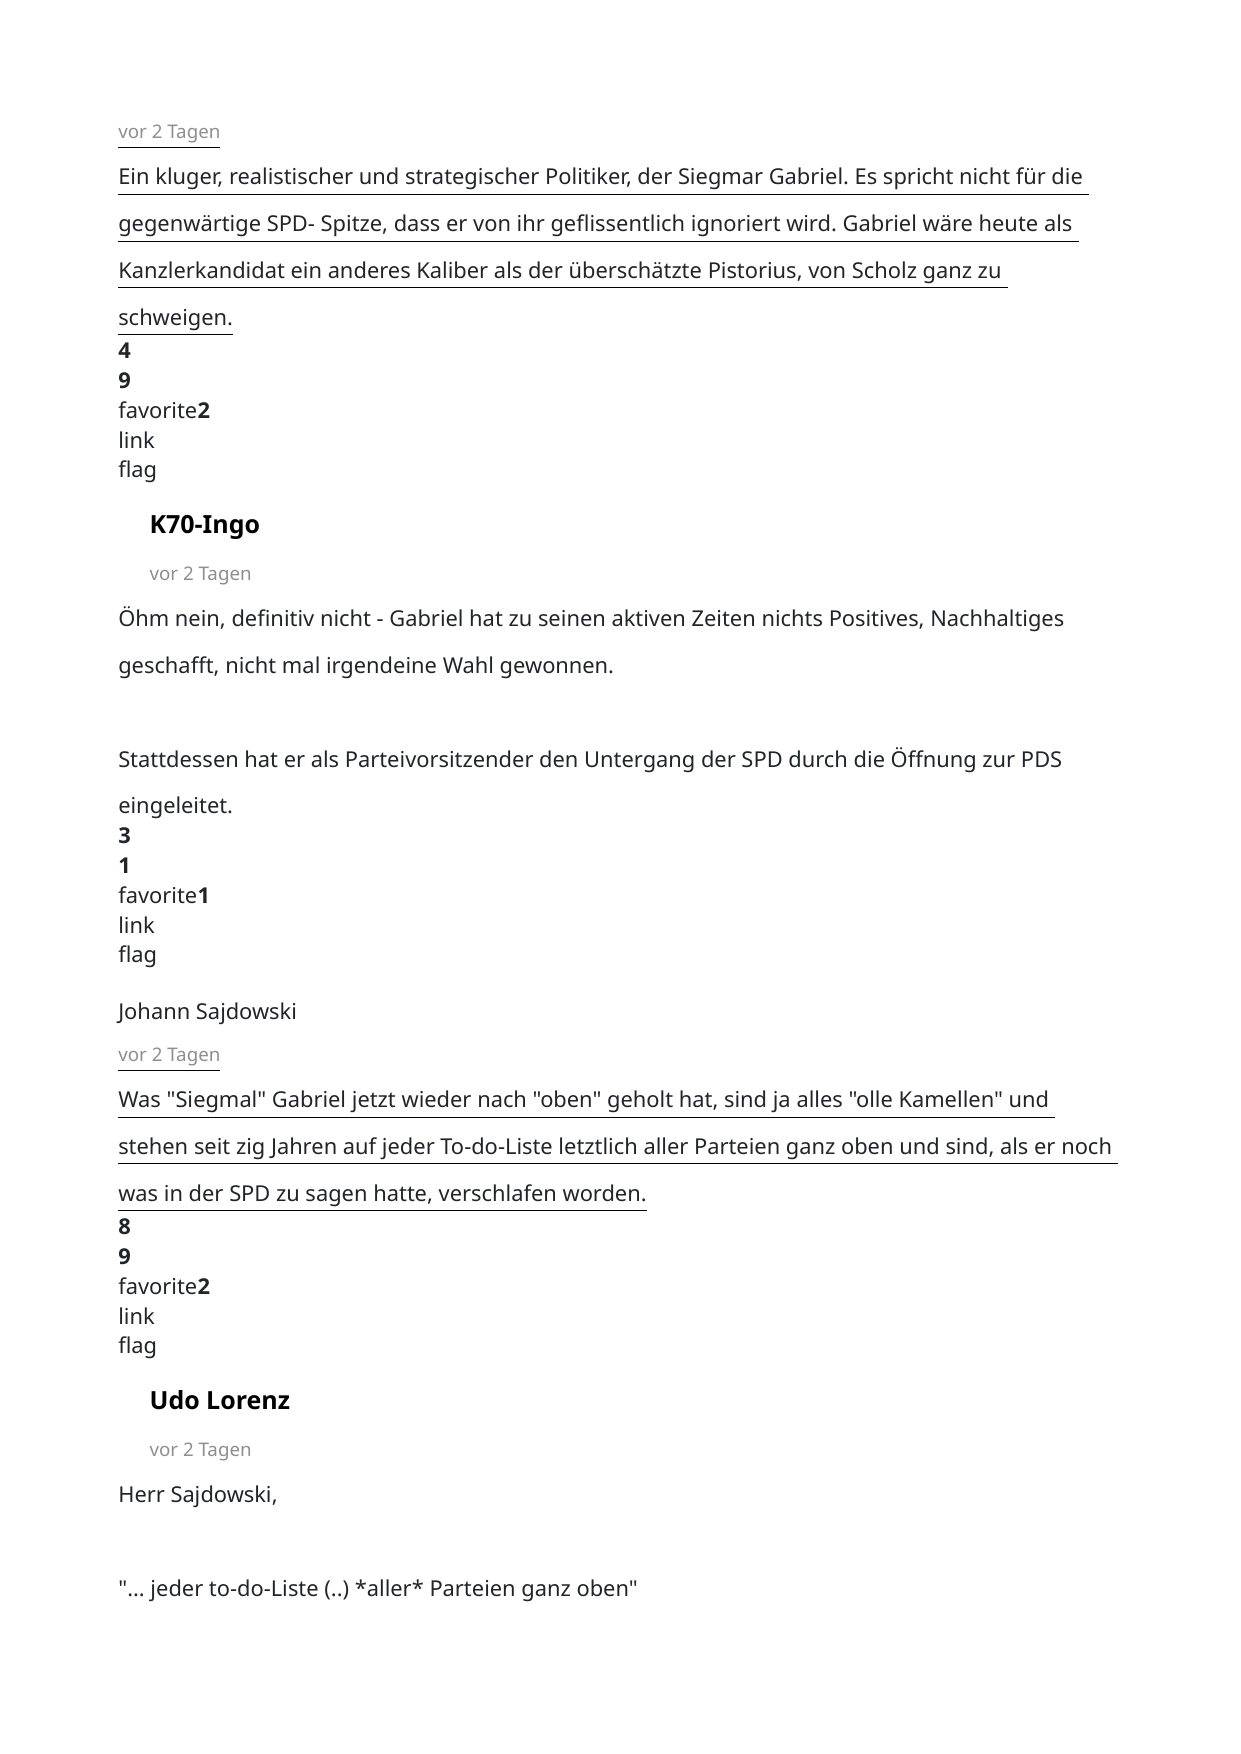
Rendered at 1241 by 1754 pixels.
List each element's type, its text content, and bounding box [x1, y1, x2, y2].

text vor 2 Tagen [149, 1432, 1122, 1462]
text vor 2 Tagen [149, 556, 1122, 586]
text 9 [118, 1241, 1122, 1271]
text Johann Sajdowski [118, 985, 1114, 1025]
text Herr Sajdowski, "... jeder to-do-Liste (..) *aller* Parteien ganz oben" [118, 1462, 1122, 1602]
text Udo Lorenz [149, 1376, 1114, 1417]
text vor 2 Tagen [118, 118, 1122, 148]
text K70-Ingo [149, 500, 1114, 541]
text Was "Siegmal" Gabriel jetzt wieder nach "oben" geholt hat, sind ja alles "olle Kamellen" und stehen seit zig Jahren auf jeder To-do-Liste letztlich aller Parteien ganz oben und sind, als er noch was in der SPD zu sagen hatte, verschlafen worden. [118, 1071, 1122, 1211]
text 1 [118, 850, 1122, 880]
text favorite1 [118, 880, 1122, 909]
text 8 [118, 1211, 1122, 1241]
text favorite2 [118, 1271, 1122, 1301]
text link [118, 909, 1122, 939]
text link [118, 425, 1122, 454]
text flag [118, 939, 1122, 969]
text flag [118, 1331, 1122, 1360]
text link [118, 1301, 1122, 1331]
text favorite2 [118, 395, 1122, 425]
text 9 [118, 365, 1122, 395]
text Ein kluger, realistischer und strategischer Politiker, der Siegmar Gabriel. Es spricht nicht für die gegenwärtige SPD- Spitze, dass er von ihr geflissentlich ignoriert wird. Gabriel wäre heute als Kanzlerkandidat ein anderes Kaliber als der überschätzte Pistorius, von Scholz ganz zu schweigen. [118, 148, 1122, 335]
text 4 [118, 335, 1122, 365]
text 3 [118, 820, 1122, 850]
text vor 2 Tagen [118, 1041, 1122, 1071]
text Öhm nein, definitiv nicht - Gabriel hat zu seinen aktiven Zeiten nichts Positives, Nachhaltiges geschafft, nicht mal irgendeine Wahl gewonnen. Stattdessen hat er als Parteivorsitzender den Untergang der SPD durch die Öffnung zur PDS eingeleitet. [118, 586, 1122, 820]
text flag [118, 454, 1122, 484]
